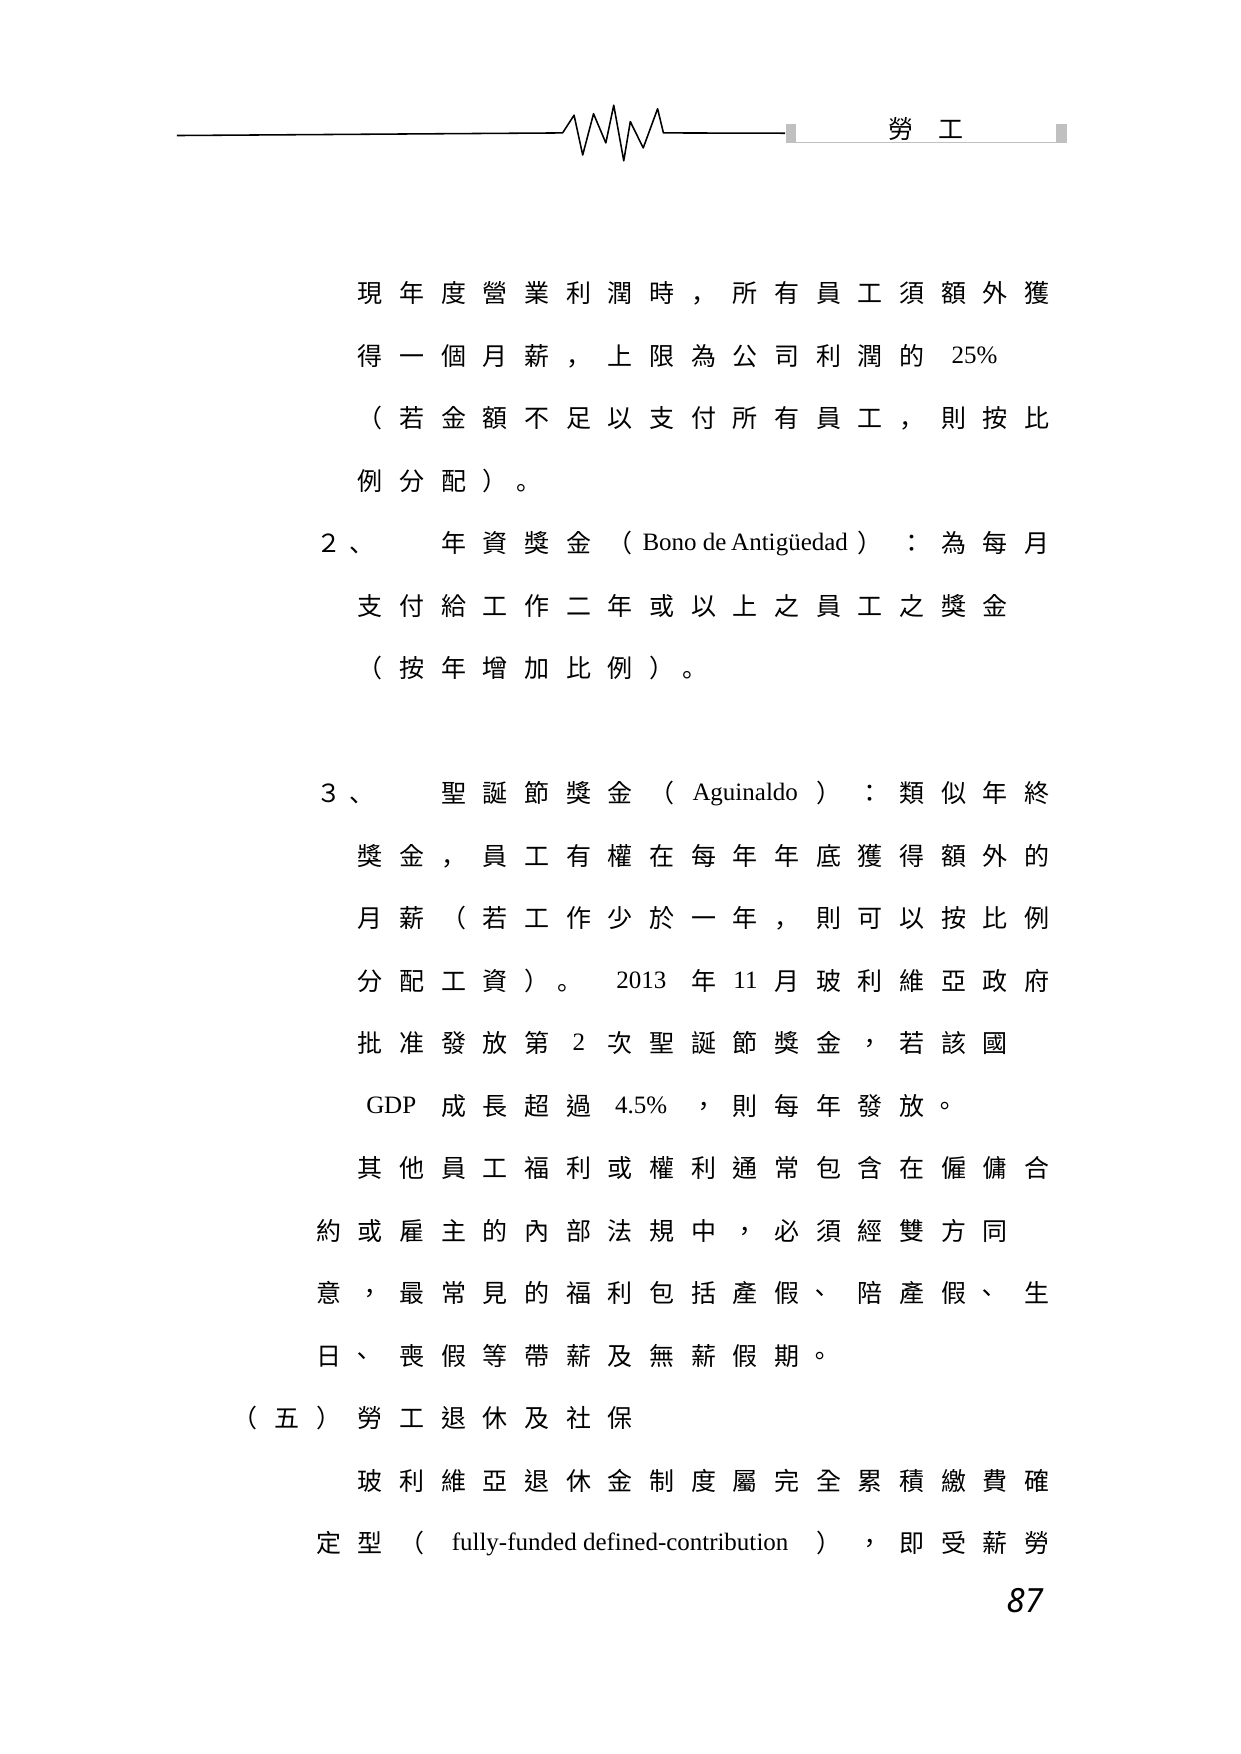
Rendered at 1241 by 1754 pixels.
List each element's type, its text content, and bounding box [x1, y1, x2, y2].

text （五）勞工退休及社保 [207, 1375, 1058, 1438]
text 玻利維亞退休金制度屬完全累積繳費確定型（fully-funded defined-contribution），即受薪勞 [281, 1438, 1058, 1563]
text ２、 年資獎金（Bono de Antigüedad）：為每月支付給工作二年或以上之員工之獎金（按年增加比例）。 [281, 500, 1058, 688]
text ３、 聖誕節獎金（Aguinaldo）：類似年終獎金，員工有權在每年年底獲得額外的月薪（若工作少於一年，則可以按比例分配工資）。2013年11月玻利維亞政府批准發放第2次聖誕節獎金，若該國GDP成長超過4.5%，則每年發放。 [281, 750, 1058, 1125]
text 其他員工福利或權利通常包含在僱傭合約或雇主的內部法規中，必須經雙方同意，最常見的福利包括產假、陪產假、生日、喪假等帶薪及無薪假期。 [281, 1125, 1058, 1375]
text 現年度營業利潤時，所有員工須額外獲得一個月薪，上限為公司利潤的25%（若金額不足以支付所有員工，則按比例分配）。 [281, 250, 1058, 500]
